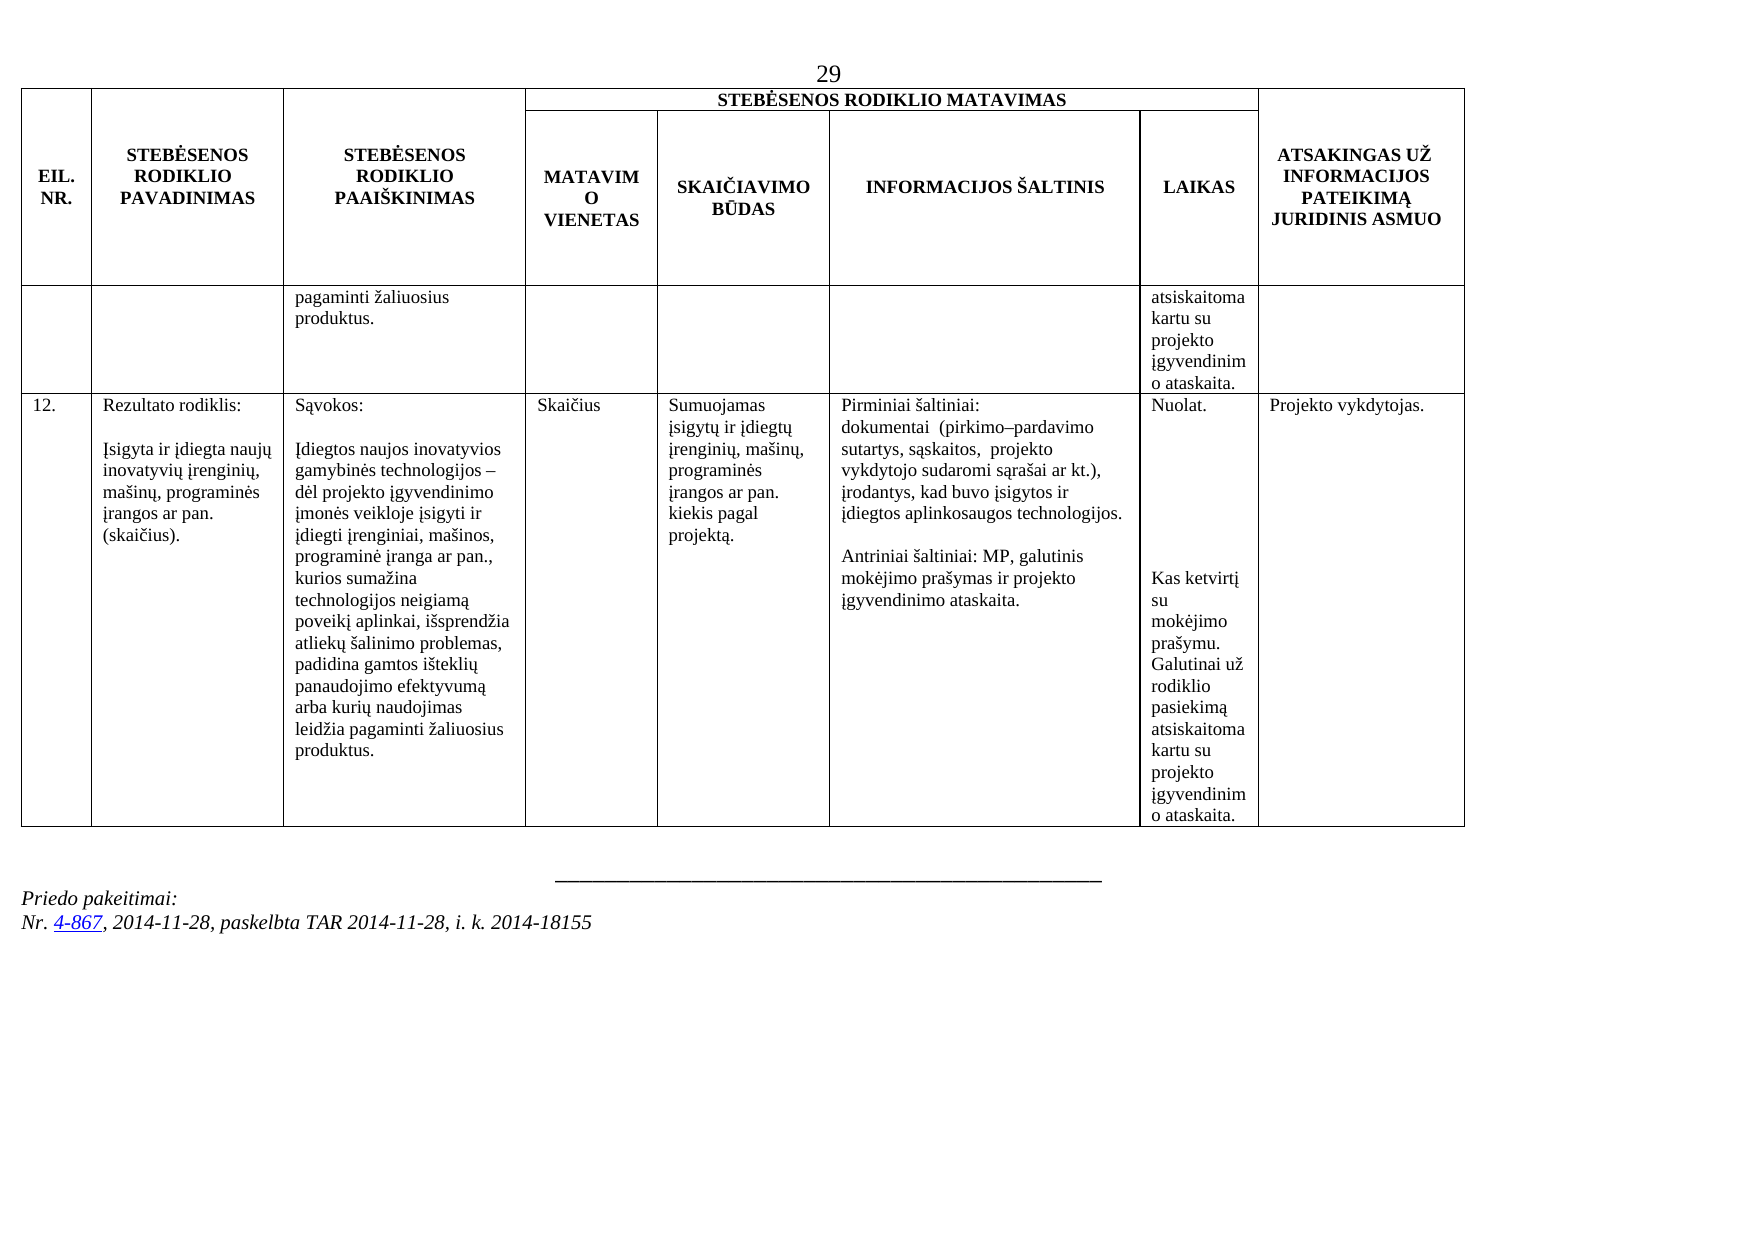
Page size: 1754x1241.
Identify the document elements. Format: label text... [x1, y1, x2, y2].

table_cell [92, 286, 283, 393]
table_cell [830, 286, 1139, 393]
text Nr. 4-867, 2014-11-28, paskelbta TAR 2014-11-28, i. k. 2014-18155 [21, 910, 1636, 934]
table_cell Projekto vykdytojas. [1259, 394, 1464, 826]
text ____________________________________________ [21, 855, 1636, 886]
table_cell pagaminti žaliuosius produktus. [284, 286, 525, 393]
table_cell [526, 286, 657, 393]
table_cell [22, 286, 91, 393]
table_cell LAIKAS [1141, 111, 1258, 284]
table_cell [1259, 286, 1464, 393]
table_header STEBĖSENOS RODIKLIO MATAVIMAS [526, 89, 1258, 110]
table_cell [658, 286, 829, 393]
table_cell Nuolat. Kas ketvirtį su mokėjimo prašymu. Galutinai už rodiklio pasiekimą atsiskaitoma kartu su projekto įgyvendinimo ataskaita. [1141, 394, 1258, 826]
table_cell INFORMACIJOS ŠALTINIS [830, 111, 1139, 284]
table_header EIL. NR. [22, 89, 91, 284]
table_cell SKAIČIAVIMO BŪDAS [658, 111, 829, 284]
table_cell Sąvokos: Įdiegtos naujos inovatyvios gamybinės technologijos – dėl projekto įgyvendinimo įmonės veikloje įsigyti ir įdiegti įrenginiai, mašinos, programinė įranga ar pan., kurios sumažina technologijos neigiamą poveikį aplinkai, išsprendžia atliekų šalinimo problemas, padidina gamtos išteklių panaudojimo efektyvumą arba kurių naudojimas leidžia pagaminti žaliuosius produktus. [284, 394, 525, 826]
table_cell MATAVIMO VIENETAS [526, 111, 657, 284]
table_header STEBĖSENOS RODIKLIO PAVADINIMAS [92, 89, 283, 284]
table_cell 12. [22, 394, 91, 826]
table_cell Sumuojamas įsigytų ir įdiegtų įrenginių, mašinų, programinės įrangos ar pan. kiekis pagal projektą. [658, 394, 829, 826]
table_cell atsiskaitoma kartu su projekto įgyvendinimo ataskaita. [1141, 286, 1258, 393]
table_cell Rezultato rodiklis: Įsigyta ir įdiegta naujų inovatyvių įrenginių, mašinų, programinės įrangos ar pan. (skaičius). [92, 394, 283, 826]
table_header STEBĖSENOS RODIKLIO PAAIŠKINIMAS [284, 89, 525, 284]
text Priedo pakeitimai: [21, 886, 1636, 910]
table_cell Pirminiai šaltiniai: dokumentai (pirkimo–pardavimo sutartys, sąskaitos, projekto vykdytojo sudaromi sąrašai ar kt.), įrodantys, kad buvo įsigytos ir įdiegtos aplinkosaugos technologijos. Antriniai šaltiniai: MP, galutinis mokėjimo prašymas ir projekto įgyvendinimo ataskaita. [830, 394, 1139, 826]
table_header ATSAKINGAS UŽ INFORMACIJOS PATEIKIMĄ JURIDINIS ASMUO [1259, 89, 1464, 284]
table_cell Skaičius [526, 394, 657, 826]
